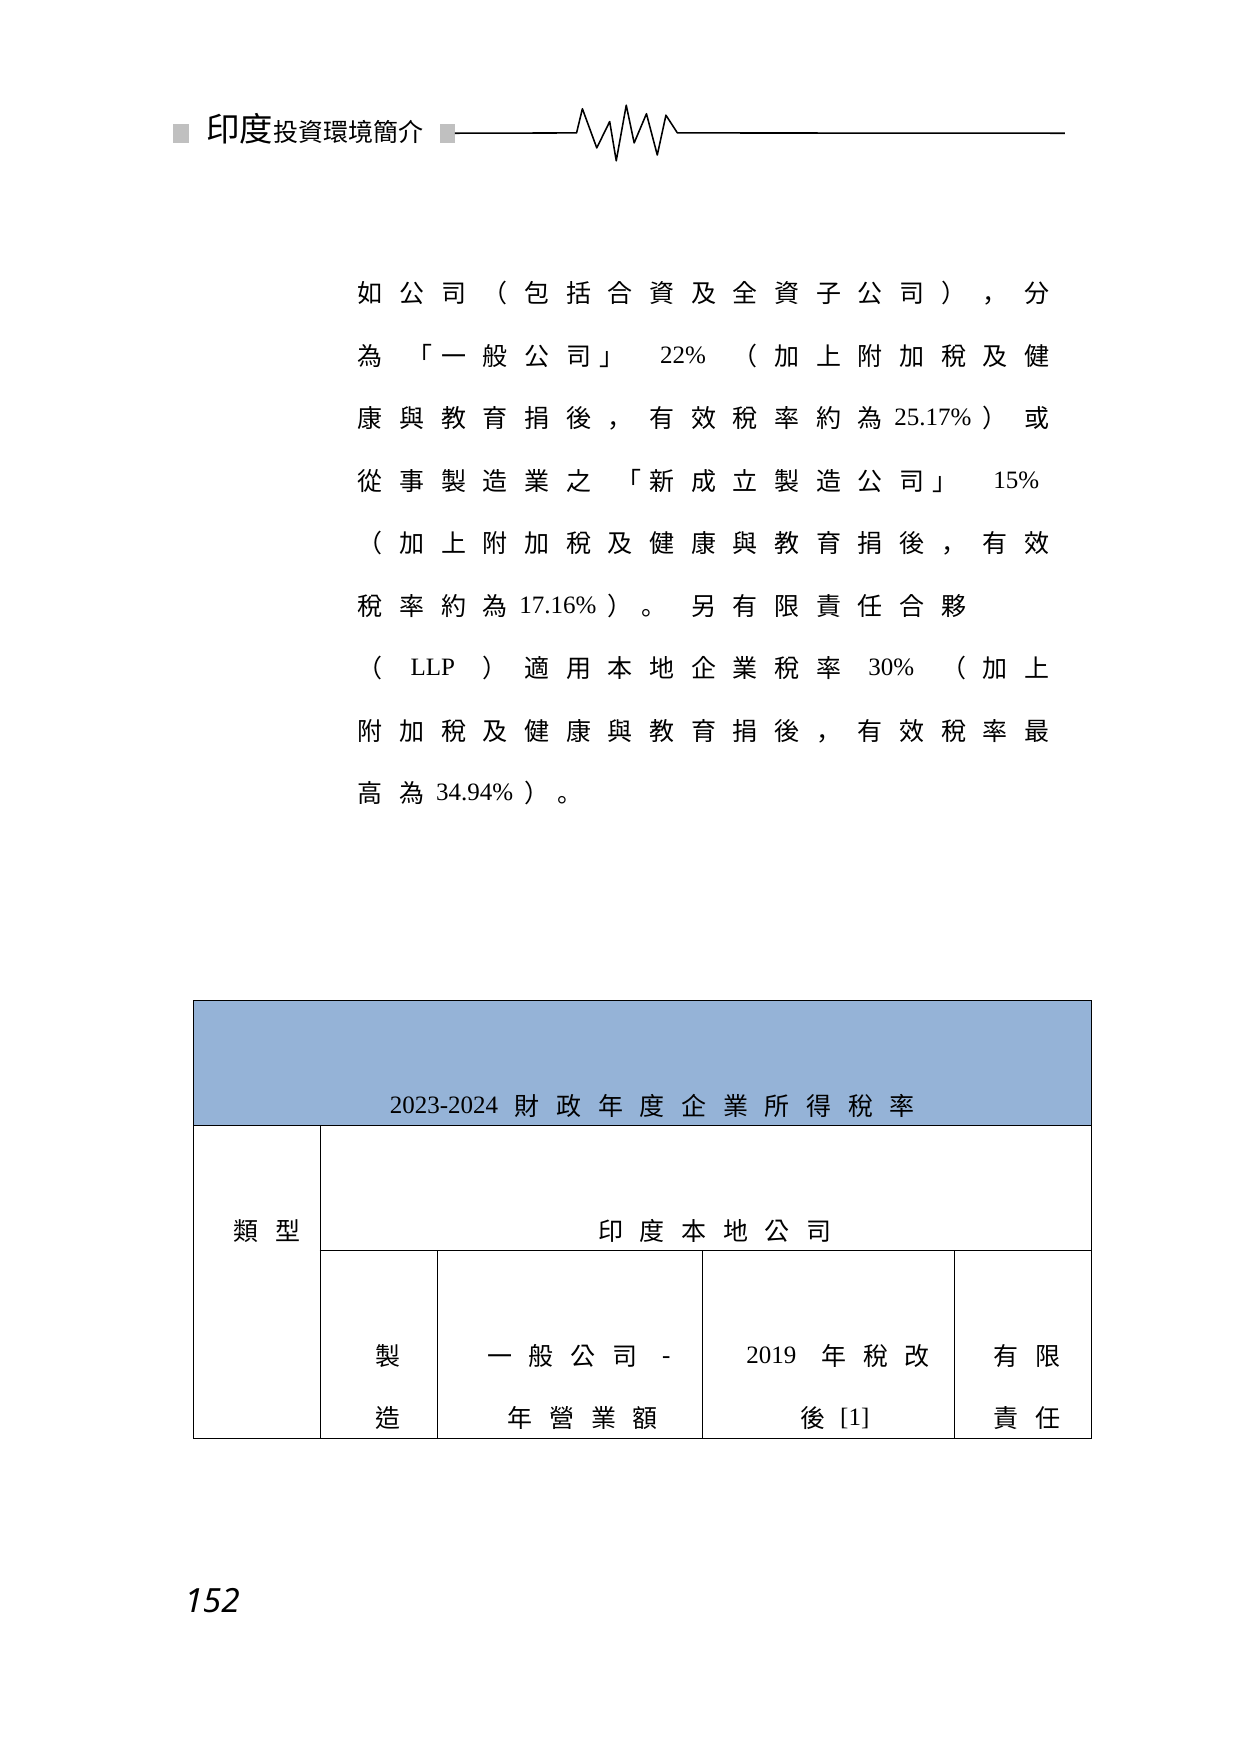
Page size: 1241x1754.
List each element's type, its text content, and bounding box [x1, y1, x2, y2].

table_header 2023-2024財政年度企業所得稅率 [194, 1001, 1091, 1125]
text 如公司（包括合資及全資子公司），分為「一般公司」22%（加上附加稅及健康與教育捐後，有效稅率約為25.17%）或從事製造業之「新成立製造公司」15%（加上附加稅及健康與教育捐後，有效稅率約為17.16%）。另有限責任合夥（LLP）適用本地企業稅率30%（加上附加稅及健康與教育捐後，有效稅率最高為34.94%）。 [281, 250, 1058, 813]
table_cell 有限責任 [955, 1251, 1091, 1438]
table_cell 製造 [321, 1251, 437, 1438]
table_cell 印度本地公司 [321, 1126, 1091, 1250]
table_cell 2019年稅改後[1] [703, 1251, 954, 1438]
table_cell 類型 [194, 1126, 320, 1438]
table_cell 一般公司-年營業額 [438, 1251, 702, 1438]
